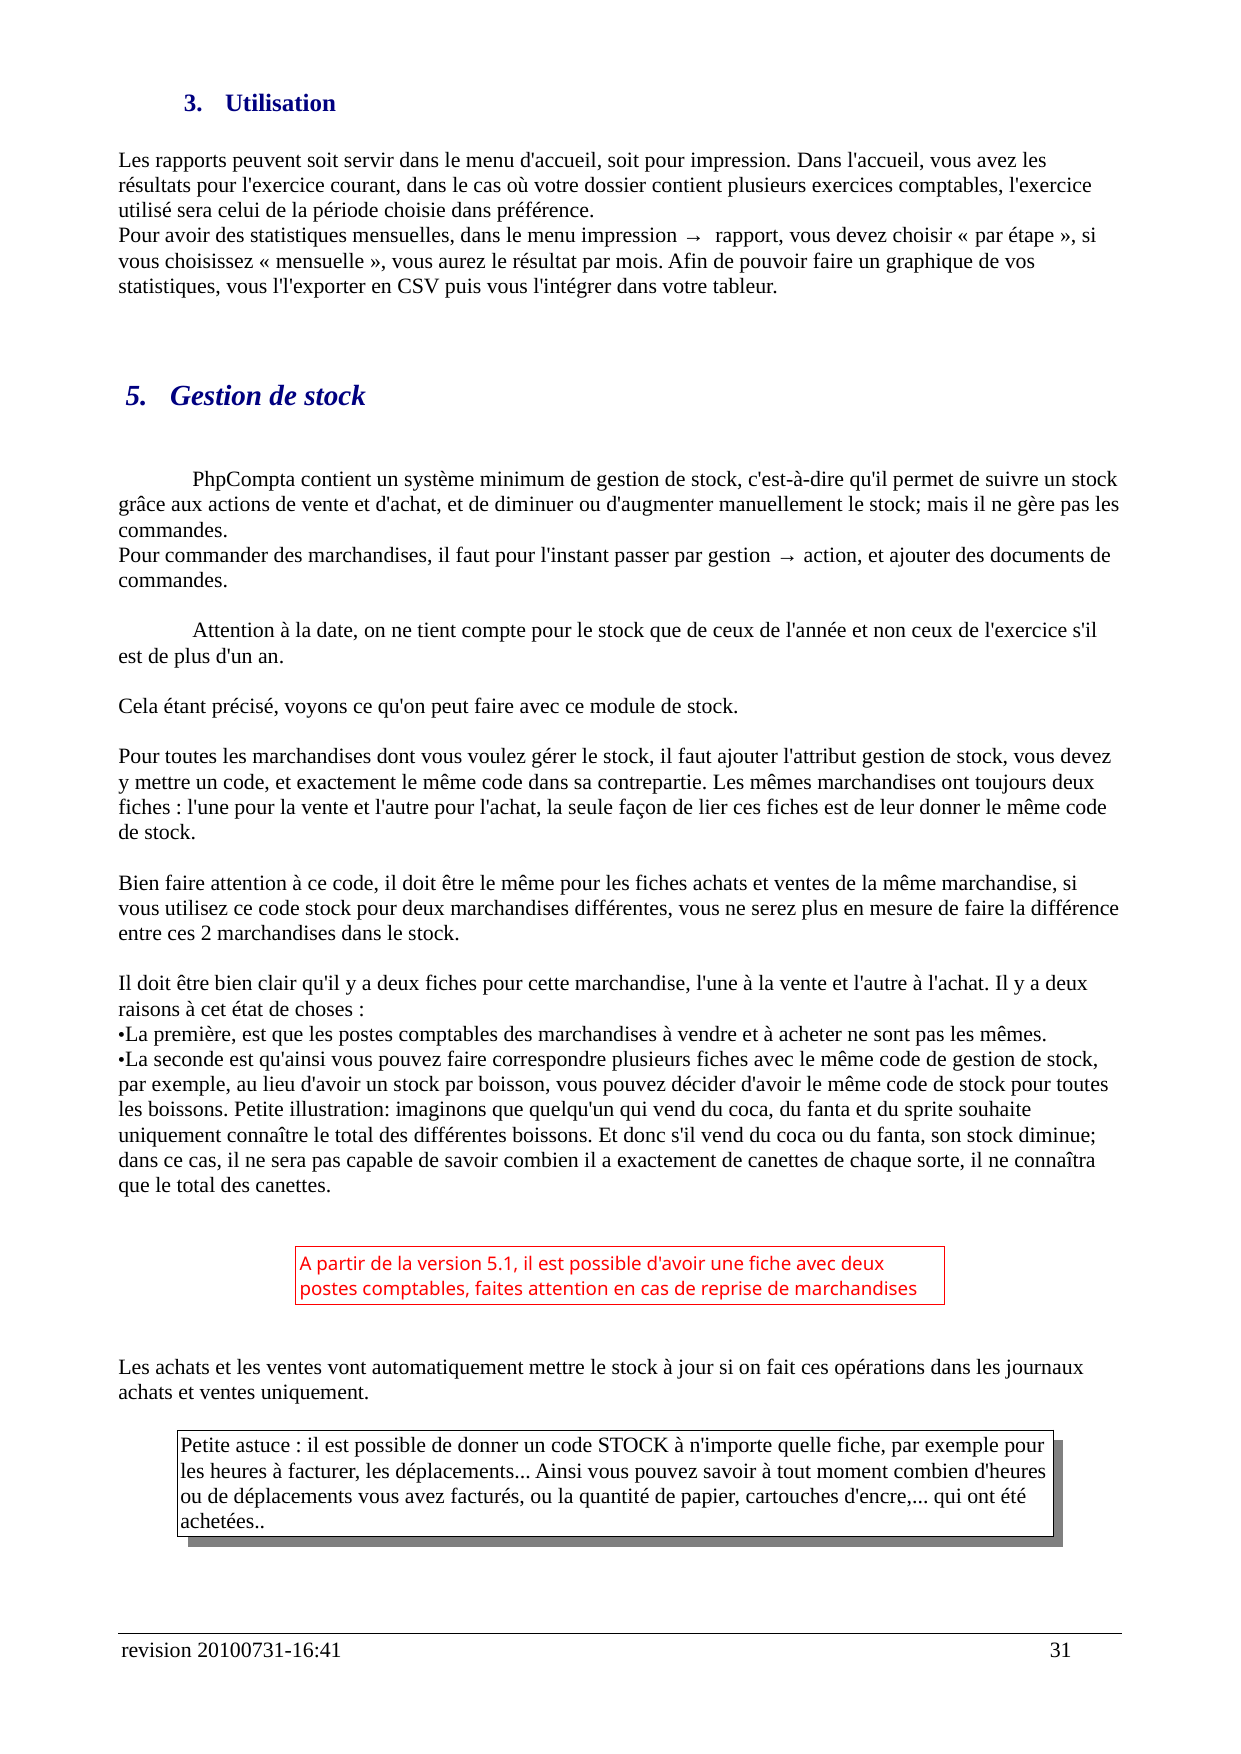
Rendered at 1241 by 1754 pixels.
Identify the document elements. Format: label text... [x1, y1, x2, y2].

list La première, est que les postes comptables des marchandises à vendre et à acheter ne sont pas les mêmes. [118, 1021, 1122, 1046]
text Attention à la date, on ne tient compte pour le stock que de ceux de l'année et non ceux de l'exercice s'il est de plus d'un an. [118, 617, 1122, 668]
text Cela étant précisé, voyons ce qu'on peut faire avec ce module de stock. [118, 693, 1122, 718]
text PhpCompta contient un système minimum de gestion de stock, c'est-à-dire qu'il permet de suivre un stock grâce aux actions de vente et d'achat, et de diminuer ou d'augmenter manuellement le stock; mais il ne gère pas les commandes. [118, 466, 1122, 542]
subtitle Gestion de stock [118, 378, 1122, 411]
text Pour avoir des statistiques mensuelles, dans le menu impression → rapport, vous devez choisir « par étape », si vous choisissez « mensuelle », vous aurez le résultat par mois. Afin de pouvoir faire un graphique de vos statistiques, vous l'l'exporter en CSV puis vous l'intégrer dans votre tableur. [118, 222, 1122, 298]
text Les achats et les ventes vont automatiquement mettre le stock à jour si on fait ces opérations dans les journaux achats et ventes uniquement. [118, 1354, 1122, 1404]
text Bien faire attention à ce code, il doit être le même pour les fiches achats et ventes de la même marchandise, si vous utilisez ce code stock pour deux marchandises différentes, vous ne serez plus en mesure de faire la différence entre ces 2 marchandises dans le stock. [118, 869, 1122, 945]
list La seconde est qu'ainsi vous pouvez faire correspondre plusieurs fiches avec le même code de gestion de stock, par exemple, au lieu d'avoir un stock par boisson, vous pouvez décider d'avoir le même code de stock pour toutes les boissons. Petite illustration: imaginons que quelqu'un qui vend du coca, du fanta et du sprite souhaite uniquement connaître le total des différentes boissons. Et donc s'il vend du coca ou du fanta, son stock diminue; dans ce cas, il ne sera pas capable de savoir combien il a exactement de canettes de chaque sorte, il ne connaîtra que le total des canettes. [118, 1046, 1122, 1197]
text A partir de la version 5.1, il est possible d'avoir une fiche avec deux postes comptables, faites attention en cas de reprise de marchandises [296, 1247, 944, 1304]
text Il doit être bien clair qu'il y a deux fiches pour cette marchandise, l'une à la vente et l'autre à l'achat. Il y a deux raisons à cet état de choses : [118, 970, 1122, 1021]
text Petite astuce : il est possible de donner un code STOCK à n'importe quelle fiche, par exemple pour les heures à facturer, les déplacements... Ainsi vous pouvez savoir à tout moment combien d'heures ou de déplacements vous avez facturés, ou la quantité de papier, cartouches d'encre,... qui ont été achetées.. [178, 1431, 1052, 1536]
subtitle Utilisation [177, 88, 1122, 117]
text Les rapports peuvent soit servir dans le menu d'accueil, soit pour impression. Dans l'accueil, vous avez les résultats pour l'exercice courant, dans le cas où votre dossier contient plusieurs exercices comptables, l'exercice utilisé sera celui de la période choisie dans préférence. [118, 147, 1122, 222]
text Pour commander des marchandises, il faut pour l'instant passer par gestion → action, et ajouter des documents de commandes. [118, 542, 1122, 592]
text Pour toutes les marchandises dont vous voulez gérer le stock, il faut ajouter l'attribut gestion de stock, vous devez y mettre un code, et exactement le même code dans sa contrepartie. Les mêmes marchandises ont toujours deux fiches : l'une pour la vente et l'autre pour l'achat, la seule façon de lier ces fiches est de leur donner le même code de stock. [118, 743, 1122, 844]
